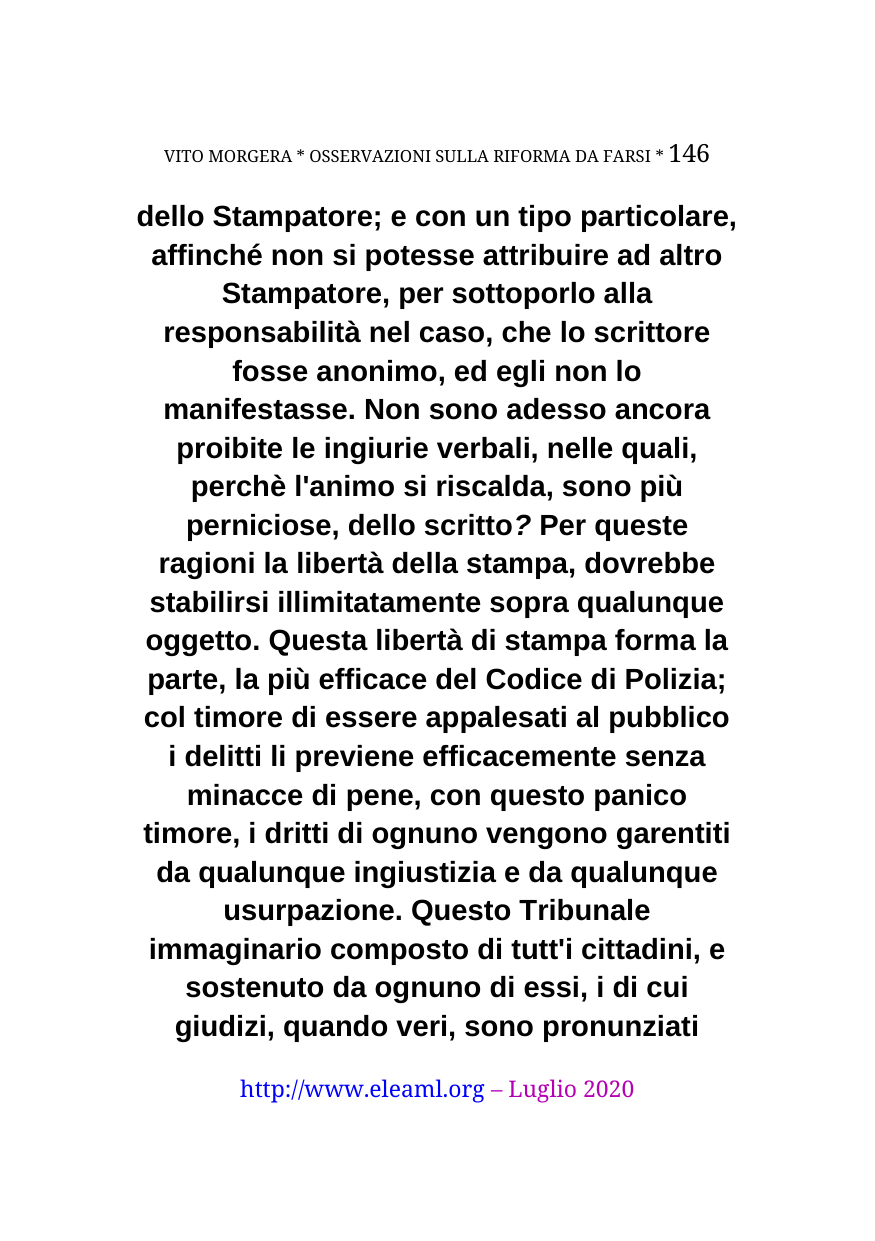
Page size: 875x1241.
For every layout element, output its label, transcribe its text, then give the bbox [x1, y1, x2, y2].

subtitle dello Stampatore; e con un tipo particolare, affinché non si potesse attribuire ad altro Stampatore, per sottoporlo alla responsabilità nel caso, che lo scrittore fosse anonimo, ed egli non lo manifestasse. Non sono adesso ancora proibite le ingiurie verbali, nelle quali, perchè l'animo si riscalda, sono più perniciose, dello scritto? Per queste ragioni la libertà della stampa, dovrebbe stabilirsi illimitatamente sopra qualunque oggetto. Questa libertà di stampa forma la parte, la più efficace del Codice di Polizia; col timore di essere appalesati al pubblico i delitti li previene efficacemente senza minacce di pene, con questo panico timore, i dritti di ognuno vengono garentiti da qualunque ingiustizia e da qualunque usurpazione. Questo Tribunale immaginario composto di tutt'i cittadini, e sostenuto da ognuno di essi, i di cui giudizi, quando veri, sono pronunziati [136, 199, 738, 1042]
